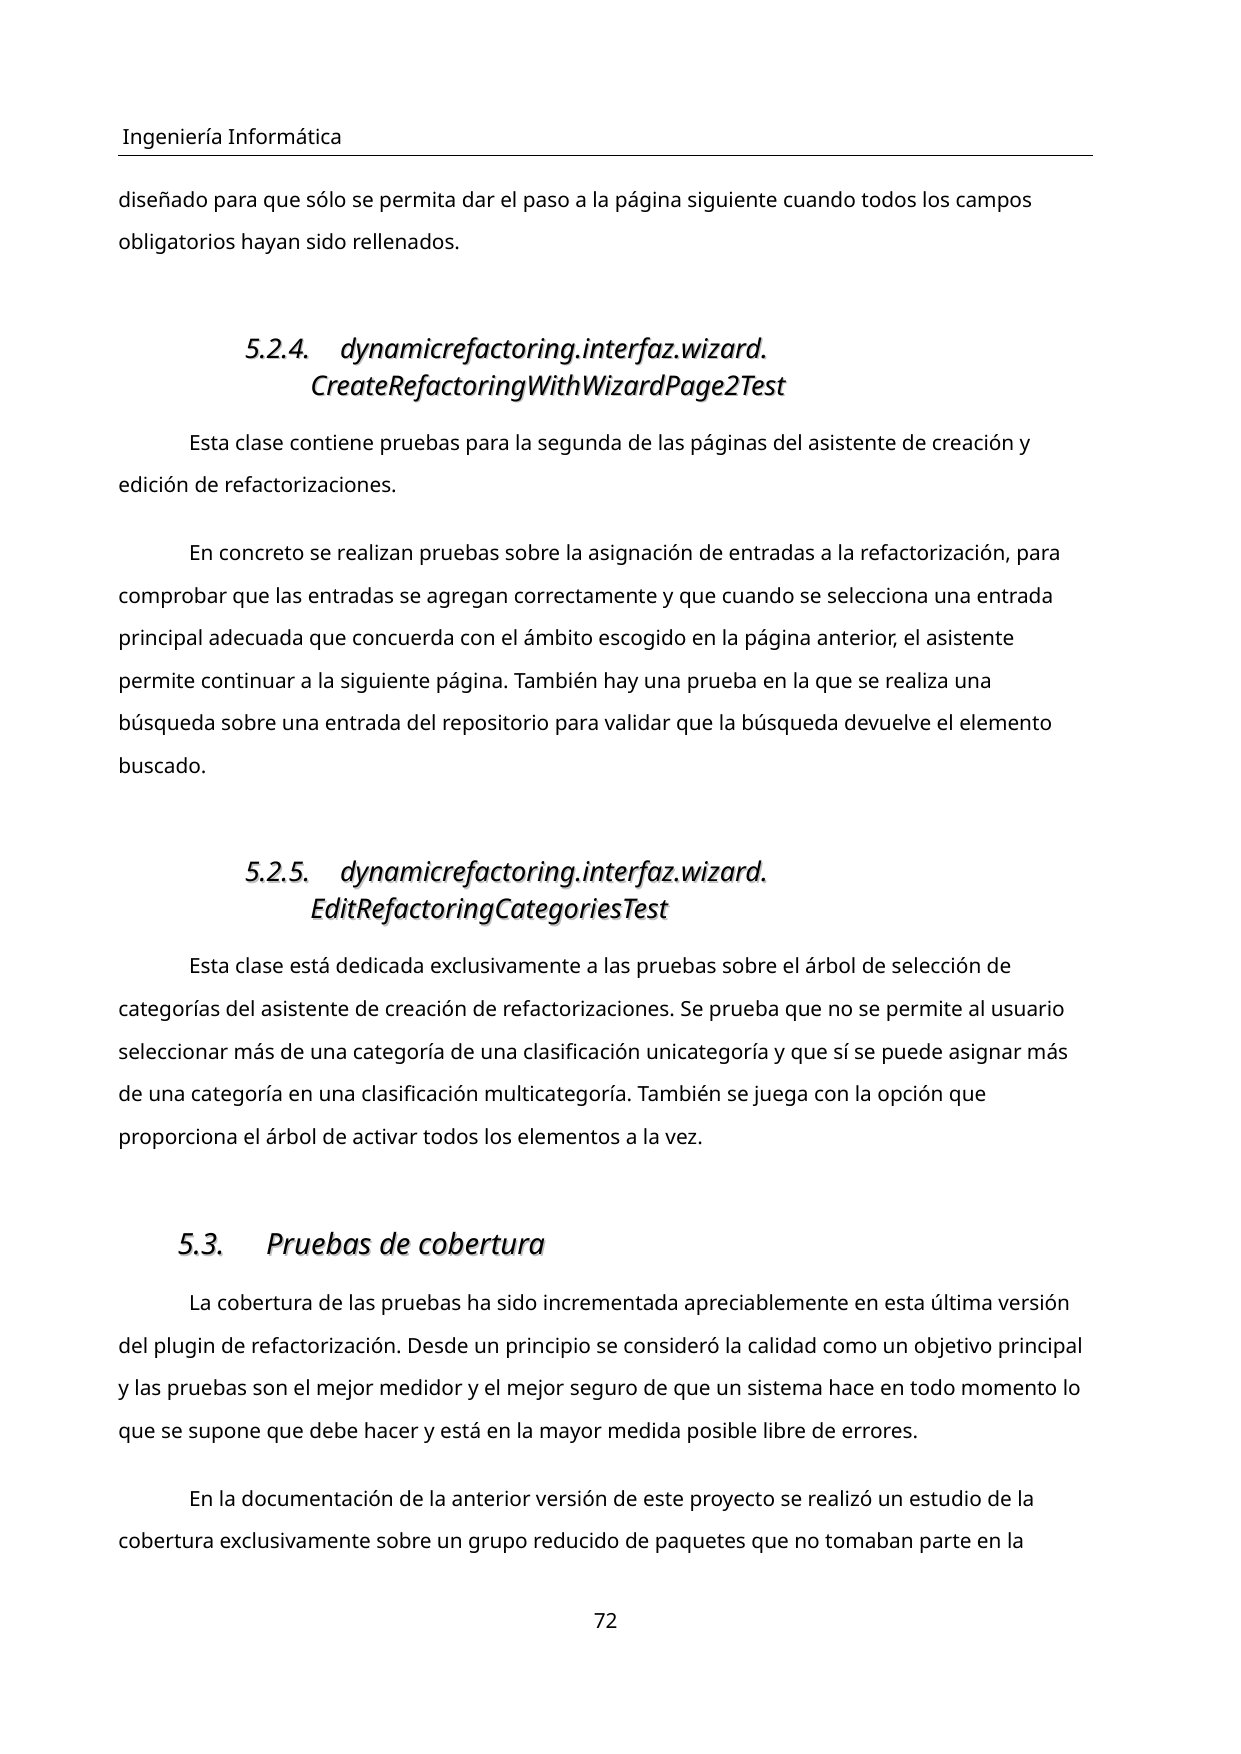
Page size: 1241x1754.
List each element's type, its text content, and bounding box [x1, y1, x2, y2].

text La cobertura de las pruebas ha sido incrementada apreciablemente en esta última versión del plugin de refactorización. Desde un principio se consideró la calidad como un objetivo principal y las pruebas son el mejor medidor y el mejor seguro de que un sistema hace en todo momento lo que se supone que debe hacer y está en la mayor medida posible libre de errores. [118, 1288, 1093, 1444]
text Esta clase contiene pruebas para la segunda de las páginas del asistente de creación y edición de refactorizaciones. [118, 428, 1093, 499]
subtitle dynamicrefactoring.interfaz.wizard. CreateRefactoringWithWizardPage2Test [310, 329, 1093, 403]
subtitle Pruebas de cobertura [177, 1224, 1093, 1263]
text En la documentación de la anterior versión de este proyecto se realizó un estudio de la cobertura exclusivamente sobre un grupo reducido de paquetes que no tomaban parte en la [118, 1484, 1093, 1555]
text En concreto se realizan pruebas sobre la asignación de entradas a la refactorización, para comprobar que las entradas se agregan correctamente y que cuando se selecciona una entrada principal adecuada que concuerda con el ámbito escogido en la página anterior, el asistente permite continuar a la siguiente página. También hay una prueba en la que se realiza una búsqueda sobre una entrada del repositorio para validar que la búsqueda devuelve el elemento buscado. [118, 538, 1093, 779]
text diseñado para que sólo se permita dar el paso a la página siguiente cuando todos los campos obligatorios hayan sido rellenados. [118, 185, 1093, 256]
subtitle dynamicrefactoring.interfaz.wizard. EditRefactoringCategoriesTest [310, 853, 1093, 927]
text Esta clase está dedicada exclusivamente a las pruebas sobre el árbol de selección de categorías del asistente de creación de refactorizaciones. Se prueba que no se permite al usuario seleccionar más de una categoría de una clasificación unicategoría y que sí se puede asignar más de una categoría en una clasificación multicategoría. También se juega con la opción que proporciona el árbol de activar todos los elementos a la vez. [118, 952, 1093, 1150]
